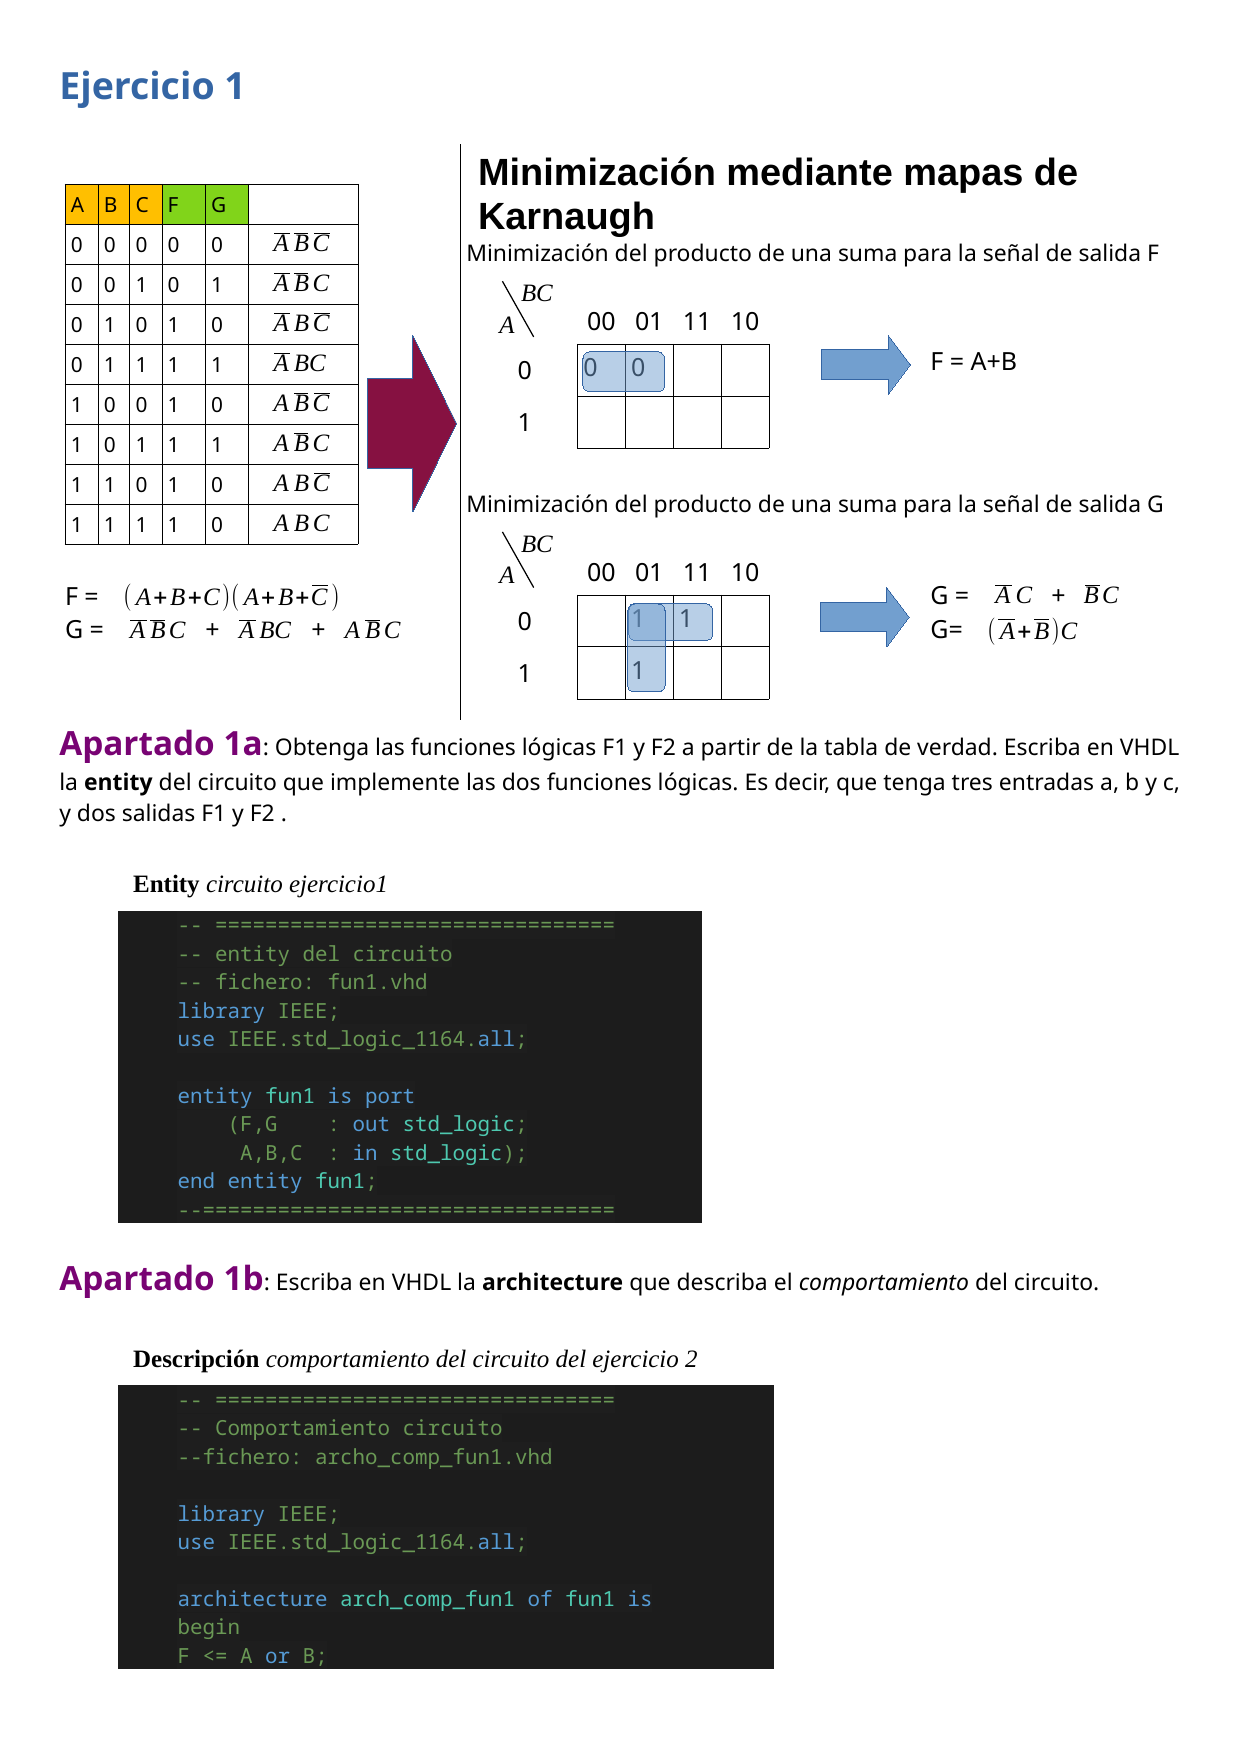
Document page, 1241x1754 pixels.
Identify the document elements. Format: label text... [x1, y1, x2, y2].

text Ejercicio 1 [59, 59, 1181, 110]
table_cell 1 [99, 345, 129, 384]
table_cell 1 [66, 505, 98, 544]
table_header 01 [625, 525, 673, 594]
table_cell 0 [66, 225, 98, 264]
table_cell [249, 225, 358, 264]
table_header B [99, 185, 129, 224]
table_cell 1 [130, 265, 162, 304]
table_cell 1 [674, 596, 721, 646]
table_header [466, 519, 924, 704]
table_header [249, 185, 358, 224]
table_cell 1 [163, 385, 205, 424]
table_cell [626, 397, 673, 448]
table_cell 0 [99, 265, 129, 304]
table_header F = A+B [925, 269, 1175, 454]
table_cell 1 [99, 505, 129, 544]
table_header 00 [577, 274, 625, 344]
table_cell [674, 647, 721, 698]
table_header [466, 269, 924, 454]
table_cell 0 [206, 505, 248, 544]
table_cell 0 [206, 305, 248, 344]
table_cell 0 [472, 344, 577, 396]
table_header F [163, 185, 205, 224]
table_cell 0 [66, 345, 98, 384]
table_cell 1 [472, 396, 577, 448]
table_cell [674, 345, 721, 396]
table_cell [249, 265, 358, 304]
text Entity circuito ejercicio1 [133, 869, 1181, 898]
table_cell 1 [206, 425, 248, 464]
table_header F = G = ++ [59, 144, 460, 720]
table_cell 1 [472, 646, 577, 698]
table_cell 1 [130, 345, 162, 384]
table_cell 1 [206, 265, 248, 304]
table_header -- ================================ -- entity del circuito -- fichero: fun1.vhd library IEEE; use IEEE.std_logic_1164.all; entity fun1 is port (F,G : out std_logic; A,B,C : in std_logic); end entity fun1; --================================= [118, 911, 702, 1223]
table_cell [578, 596, 625, 646]
table_cell [249, 345, 358, 384]
table_cell [722, 596, 769, 646]
table_cell [722, 397, 769, 448]
table_header 11 [673, 274, 721, 344]
table_cell 0 [163, 265, 205, 304]
table_cell 1 [66, 385, 98, 424]
table_cell [249, 505, 358, 544]
table_cell [722, 647, 769, 698]
table_cell 0 [66, 265, 98, 304]
table_cell 0 [130, 225, 162, 264]
table_cell 1 [130, 425, 162, 464]
text Descripción comportamiento del circuito del ejercicio 2 [133, 1344, 1181, 1372]
table_cell 1 [99, 465, 129, 504]
table_header C [130, 185, 162, 224]
table_cell 1 [163, 505, 205, 544]
table_cell 1 [206, 345, 248, 384]
table_cell [249, 425, 358, 464]
table_header A [66, 185, 98, 224]
table_cell [249, 385, 358, 424]
table_cell [578, 647, 625, 698]
table_cell 0 [66, 305, 98, 344]
table_cell 1 [163, 465, 205, 504]
table_cell 0 [626, 345, 673, 396]
table_header 10 [721, 525, 769, 594]
table_header 01 [625, 274, 673, 344]
table_header -- ================================ -- Comportamiento circuito --fichero: archo_comp_fun1.vhd library IEEE; use IEEE.std_logic_1164.all; architecture arch_comp_fun1 of fun1 is begin F <= A or B; [118, 1385, 774, 1669]
table_header 11 [673, 525, 721, 594]
table_header Minimización mediante mapas de Karnaugh Minimización del producto de una suma para la señal de salida F Minimización del producto de una suma para la señal de salida G [461, 144, 1181, 720]
table_cell 0 [99, 385, 129, 424]
table_cell 0 [206, 225, 248, 264]
table_cell 1 [99, 305, 129, 344]
table_cell 1 [66, 465, 98, 504]
table_header [472, 274, 577, 344]
table_cell 1 [163, 305, 205, 344]
table_cell [249, 465, 358, 504]
table_cell 0 [578, 345, 625, 396]
table_cell 1 [66, 425, 98, 464]
table_cell 1 [163, 345, 205, 384]
table_cell 1 [626, 596, 673, 646]
table_cell 0 [130, 305, 162, 344]
table_cell 0 [99, 225, 129, 264]
table_cell [249, 305, 358, 344]
text Apartado 1a: Obtenga las funciones lógicas F1 y F2 a partir de la tabla de verdad. Escriba en VHDL la entity del circuito que implemente las dos funciones lógicas. Es decir, que tenga tres entradas a, b y c, y dos salidas F1 y F2 . [59, 720, 1181, 828]
table_header G [206, 185, 248, 224]
table_cell 0 [472, 595, 577, 646]
table_cell 0 [130, 385, 162, 424]
text Apartado 1b: Escriba en VHDL la architecture que describa el comportamiento del circuito. [59, 1254, 1181, 1300]
table_cell 1 [626, 647, 673, 698]
table_cell 0 [130, 465, 162, 504]
table_cell 1 [130, 505, 162, 544]
table_cell [578, 397, 625, 448]
table_cell 0 [206, 385, 248, 424]
table_header [472, 525, 577, 594]
table_cell 0 [99, 425, 129, 464]
table_cell 0 [163, 225, 205, 264]
table_header 00 [577, 525, 625, 594]
table_cell 1 [163, 425, 205, 464]
table_header G = + G= [925, 519, 1175, 704]
table_cell [722, 345, 769, 396]
table_cell 0 [206, 465, 248, 504]
table_cell [674, 397, 721, 448]
table_header 10 [721, 274, 769, 344]
